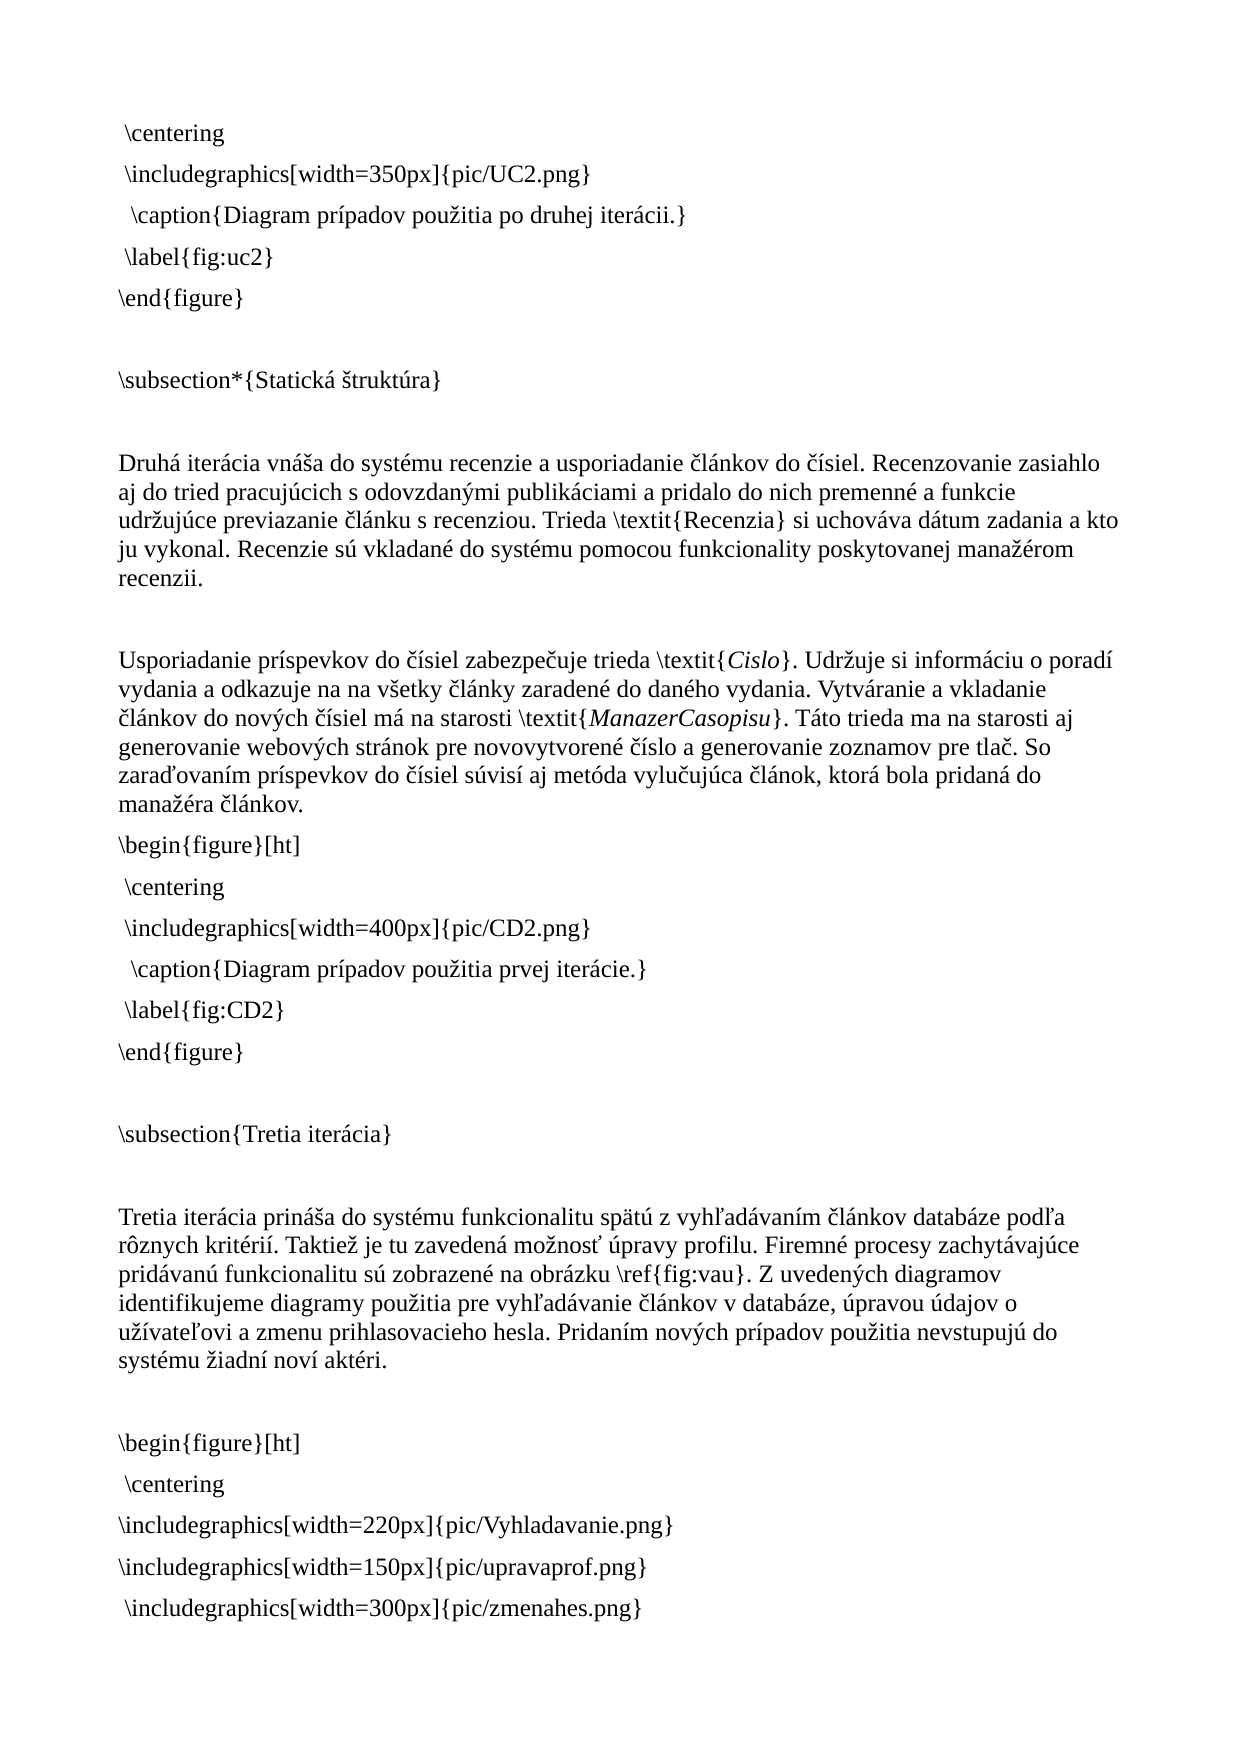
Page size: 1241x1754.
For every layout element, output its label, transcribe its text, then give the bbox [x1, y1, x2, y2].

text \includegraphics[width=350px]{pic/UC2.png} [118, 159, 1119, 188]
text \includegraphics[width=150px]{pic/upravaprof.png} [118, 1552, 1119, 1581]
text \centering [118, 118, 1119, 147]
text \end{figure} [118, 283, 1119, 312]
text \includegraphics[width=400px]{pic/CD2.png} [118, 913, 1119, 942]
text \subsection{Tretia iterácia} [118, 1119, 1119, 1148]
text \includegraphics[width=220px]{pic/Vyhladavanie.png} [118, 1511, 1119, 1539]
text \begin{figure}[ht] [118, 831, 1119, 859]
text \includegraphics[width=300px]{pic/zmenahes.png} [118, 1593, 1119, 1622]
text \label{fig:CD2} [118, 996, 1119, 1024]
text \label{fig:uc2} [118, 242, 1119, 271]
text \caption{Diagram prípadov použitia prvej iterácie.} [118, 954, 1119, 983]
text Usporiadanie príspevkov do čísiel zabezpečuje trieda \textit{Cislo}. Udržuje si informáciu o poradí vydania a odkazuje na na všetky články zaradené do daného vydania. Vytváranie a vkladanie článkov do nových čísiel má na starosti \textit{ManazerCasopisu}. Táto trieda ma na starosti aj generovanie webových stránok pre novovytvorené číslo a generovanie zoznamov pre tlač. So zaraďovaním príspevkov do čísiel súvisí aj metóda vylučujúca článok, ktorá bola pridaná do manažéra článkov. [118, 646, 1119, 818]
text Druhá iterácia vnáša do systému recenzie a usporiadanie článkov do čísiel. Recenzovanie zasiahlo aj do tried pracujúcich s odovzdanými publikáciami a pridalo do nich premenné a funkcie udržujúce previazanie článku s recenziou. Trieda \textit{Recenzia} si uchováva dátum zadania a kto ju vykonal. Recenzie sú vkladané do systému pomocou funkcionality poskytovanej manažérom recenzii. [118, 448, 1119, 592]
text \begin{figure}[ht] [118, 1428, 1119, 1457]
text \end{figure} [118, 1037, 1119, 1066]
text \caption{Diagram prípadov použitia po druhej iterácii.} [118, 201, 1119, 229]
text \subsection*{Statická štruktúra} [118, 366, 1119, 394]
text Tretia iterácia prináša do systému funkcionalitu spätú z vyhľadávaním článkov databáze podľa rôznych kritérií. Taktiež je tu zavedená možnosť úpravy profilu. Firemné procesy zachytávajúce pridávanú funkcionalitu sú zobrazené na obrázku \ref{fig:vau}. Z uvedených diagramov identifikujeme diagramy použitia pre vyhľadávanie článkov v databáze, úpravou údajov o užívateľovi a zmenu prihlasovacieho hesla. Pridaním nových prípadov použitia nevstupujú do systému žiadní noví aktéri. [118, 1202, 1119, 1374]
text \centering [118, 872, 1119, 901]
text \centering [118, 1469, 1119, 1498]
